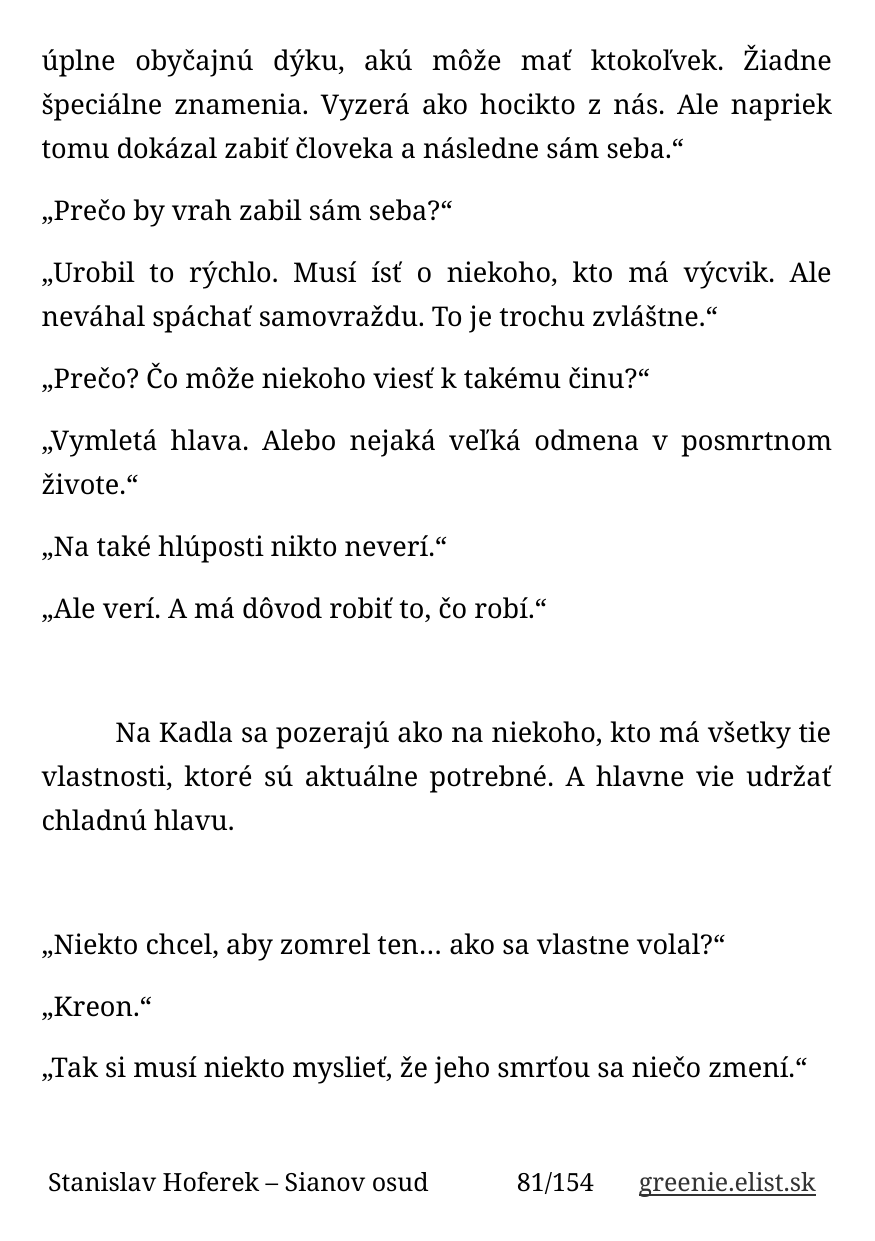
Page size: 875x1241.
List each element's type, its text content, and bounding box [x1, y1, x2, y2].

text „Ale verí. A má dôvod robiť to, čo robí.“ [41, 589, 833, 626]
text Na Kadla sa pozerajú ako na niekoho, kto má všetky tie vlastnosti, ktoré sú aktuálne potrebné. A hlavne vie udržať chladnú hlavu. [41, 713, 833, 838]
text „Kreon.“ [41, 987, 833, 1024]
text „Tak si musí niekto myslieť, že jeho smrťou sa niečo zmení.“ [41, 1049, 833, 1086]
text „Prečo by vrah zabil sám seba?“ [41, 192, 833, 228]
text „Niekto chcel, aby zomrel ten… ako sa vlastne volal?“ [41, 925, 833, 962]
text úplne obyčajnú dýku, akú môže mať ktokoľvek. Žiadne špeciálne znamenia. Vyzerá ako hocikto z nás. Ale napriek tomu dokázal zabiť človeka a následne sám seba.“ [41, 41, 833, 167]
text „Na také hlúposti nikto neverí.“ [41, 527, 833, 564]
text „Urobil to rýchlo. Musí ísť o niekoho, kto má výcvik. Ale neváhal spáchať samovraždu. To je trochu zvláštne.“ [41, 253, 833, 334]
text „Vymletá hlava. Alebo nejaká veľká odmena v posmrtnom živote.“ [41, 421, 833, 502]
text „Prečo? Čo môže niekoho viesť k takému činu?“ [41, 359, 833, 396]
